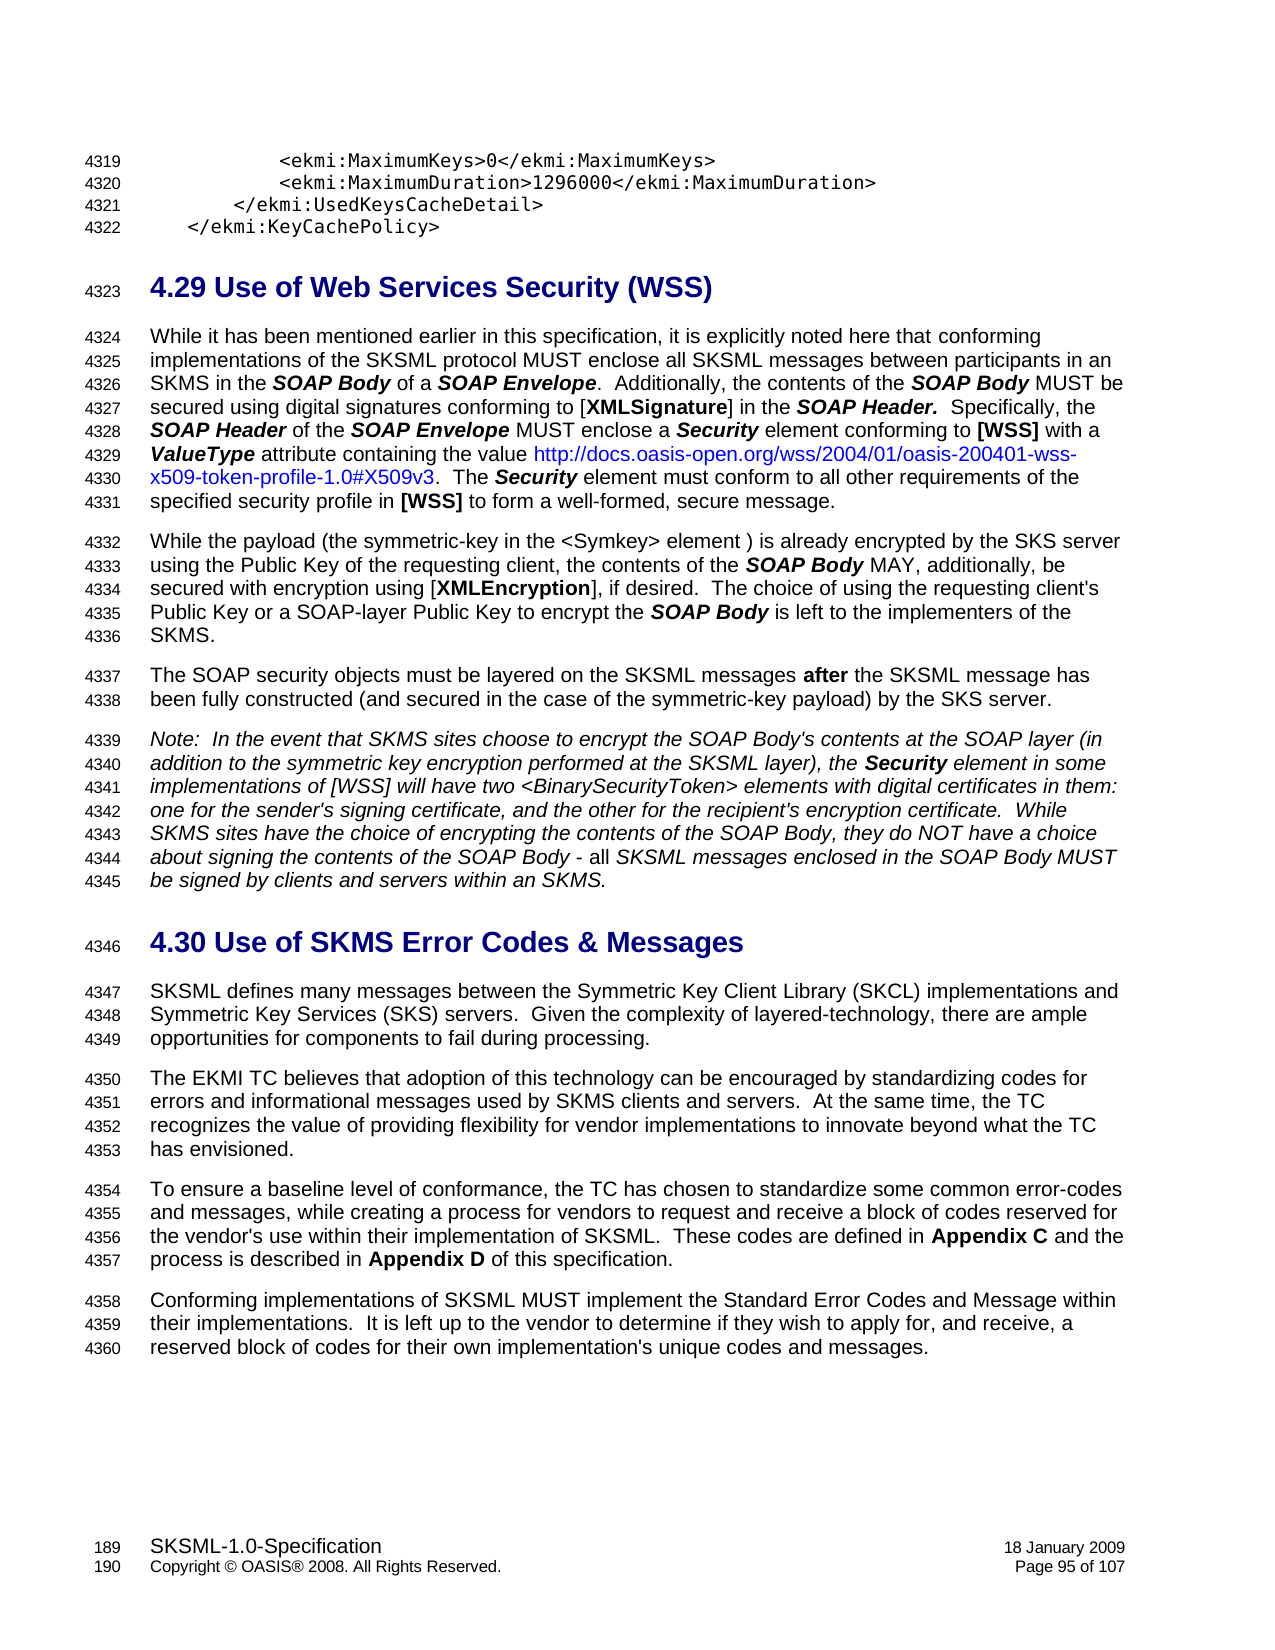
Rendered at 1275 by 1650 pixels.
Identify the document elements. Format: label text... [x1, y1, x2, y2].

text While it has been mentioned earlier in this specification, it is explicitly noted here that conforming implementations of the SKSML protocol MUST enclose all SKSML messages between participants in an SKMS in the SOAP Body of a SOAP Envelope. Additionally, the contents of the SOAP Body MUST be secured using digital signatures conforming to [XMLSignature] in the SOAP Header. Specifically, the SOAP Header of the SOAP Envelope MUST enclose a Security element conforming to [WSS] with a ValueType attribute containing the value http://docs.oasis-open.org/wss/2004/01/oasis-200401-wss-x509-token-profile-1.0#X509v3. The Security element must conform to all other requirements of the specified security profile in [WSS] to form a well-formed, secure message. [150, 324, 1125, 513]
text To ensure a baseline level of conformance, the TC has chosen to standardize some common error-codes and messages, while creating a process for vendors to request and receive a block of codes reserved for the vendor's use within their implementation of SKSML. These codes are defined in Appendix C and the process is described in Appendix D of this specification. [150, 1177, 1125, 1271]
text <ekmi:MaximumKeys>0</ekmi:MaximumKeys> <ekmi:MaximumDuration>1296000</ekmi:MaximumDuration> </ekmi:UsedKeysCacheDetail> </ekmi:KeyCachePolicy> [187, 150, 1125, 238]
subtitle Use of Web Services Security (WSS) [150, 271, 1125, 304]
text While the payload (the symmetric-key in the <Symkey> element ) is already encrypted by the SKS server using the Public Key of the requesting client, the contents of the SOAP Body MAY, additionally, be secured with encryption using [XMLEncryption], if desired. The choice of using the requesting client's Public Key or a SOAP-layer Public Key to encrypt the SOAP Body is left to the implementers of the SKMS. [150, 529, 1125, 647]
text Note: In the event that SKMS sites choose to encrypt the SOAP Body's contents at the SOAP layer (in addition to the symmetric key encryption performed at the SKSML layer), the Security element in some implementations of [WSS] will have two <BinarySecurityToken> elements with digital certificates in them: one for the sender's signing certificate, and the other for the recipient's encryption certificate. While SKMS sites have the choice of encrypting the contents of the SOAP Body, they do NOT have a choice about signing the contents of the SOAP Body - all SKSML messages enclosed in the SOAP Body MUST be signed by clients and servers within an SKMS. [150, 728, 1125, 892]
text Conforming implementations of SKSML MUST implement the Standard Error Codes and Message within their implementations. It is left up to the vendor to determine if they wish to apply for, and receive, a reserved block of codes for their own implementation's unique codes and messages. [150, 1288, 1125, 1359]
text The EKMI TC believes that adoption of this technology can be encouraged by standardizing codes for errors and informational messages used by SKMS clients and servers. At the same time, the TC recognizes the value of providing flexibility for vendor implementations to innovate beyond what the TC has envisioned. [150, 1066, 1125, 1161]
text SKSML defines many messages between the Symmetric Key Client Library (SKCL) implementations and Symmetric Key Services (SKS) servers. Given the complexity of layered-technology, there are ample opportunities for components to fail during processing. [150, 979, 1125, 1050]
text The SOAP security objects must be layered on the SKSML messages after the SKSML message has been fully constructed (and secured in the case of the symmetric-key payload) by the SKS server. [150, 664, 1125, 711]
subtitle Use of SKMS Error Codes & Messages [150, 926, 1125, 958]
